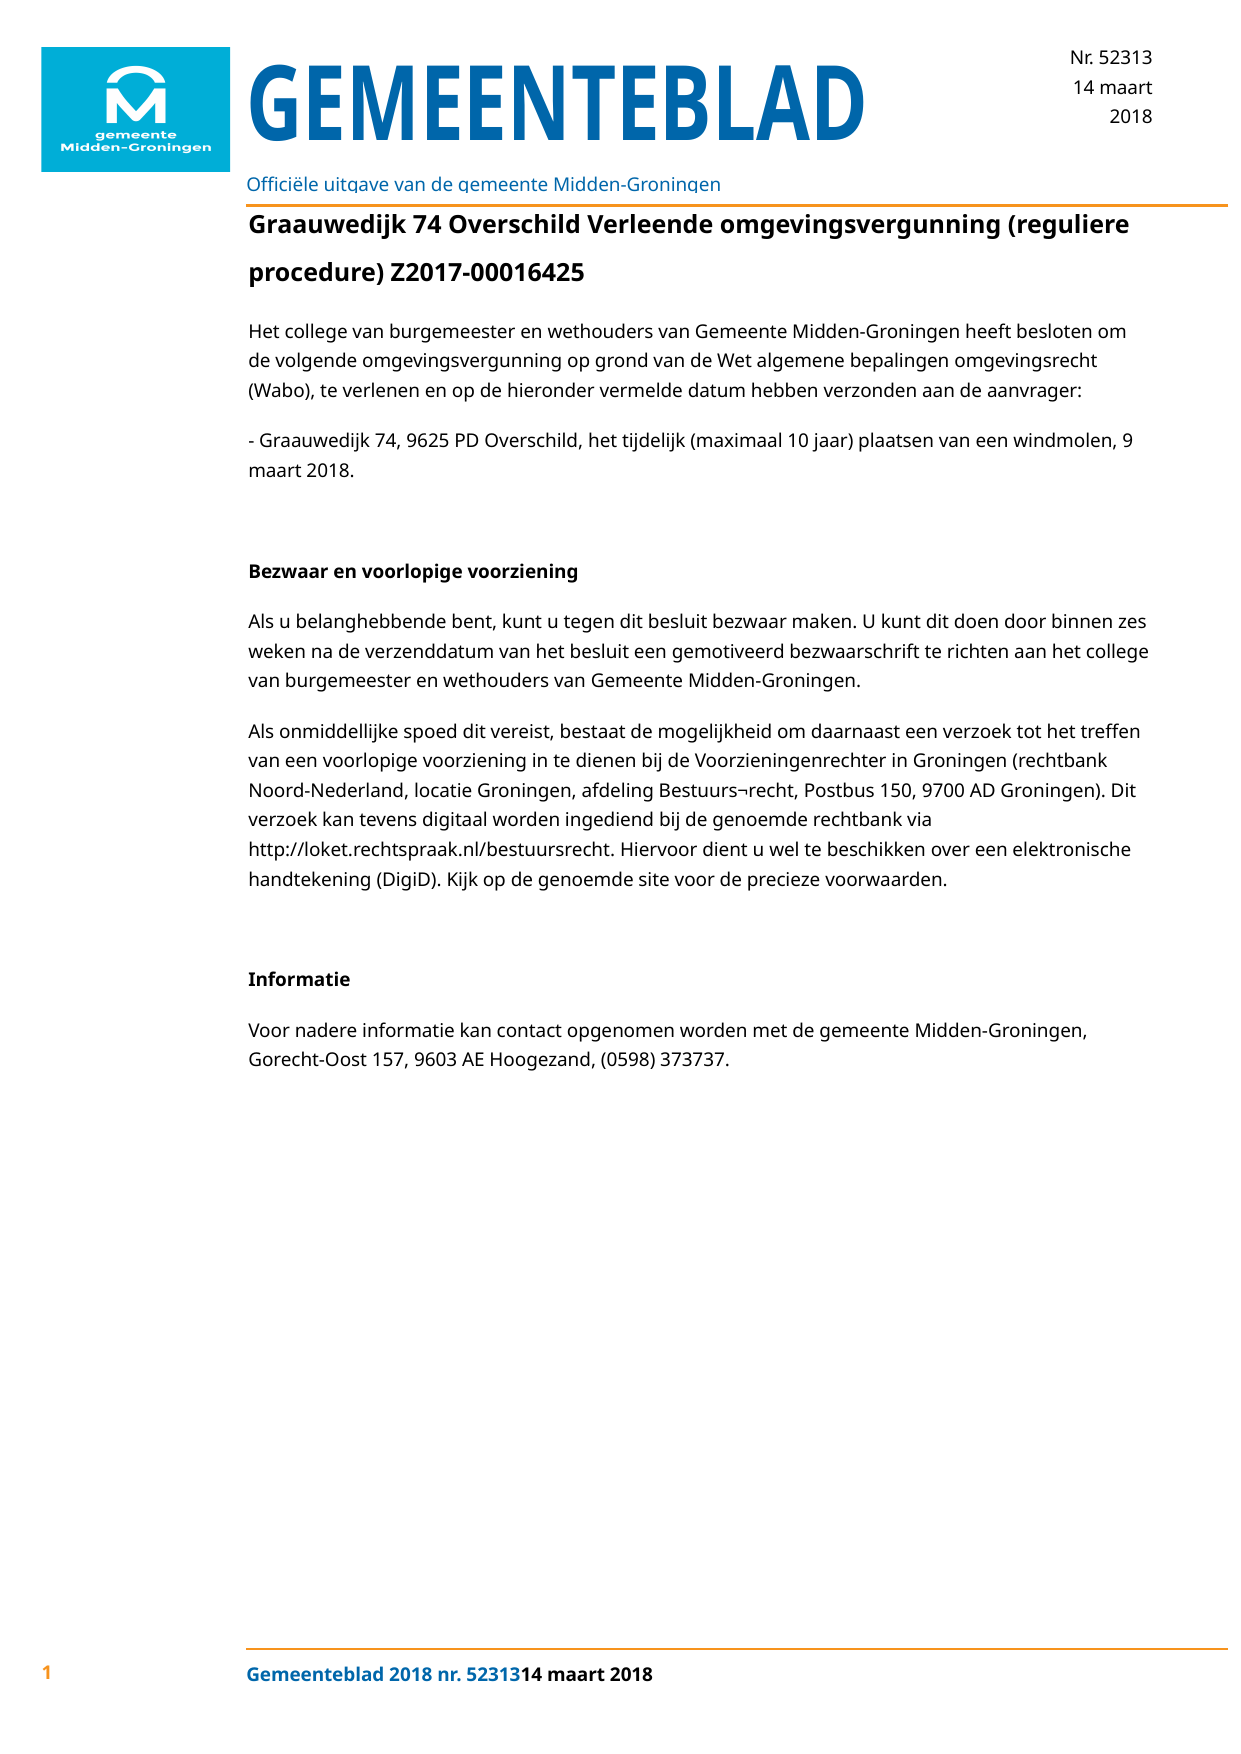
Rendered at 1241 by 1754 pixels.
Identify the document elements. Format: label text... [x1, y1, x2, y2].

picture [184, 146, 190, 153]
text Als onmiddellijke spoed dit vereist, bestaat de mogelijkheid om daarnaast een verzoek tot het treffen van een voorlopige voorziening in te dienen bij de Voorzieningenrechter in Groningen (rechtbank Noord-Nederland, locatie Groningen, afdeling Bestuurs¬recht, Postbus 150, 9700 AD Groningen). Dit verzoek kan tevens digitaal worden ingediend bij de genoemde rechtbank via http://loket.rechtspraak.nl/bestuursrecht. Hiervoor dient u wel te beschikken over een elektronische handtekening (DigiD). Kijk op de genoemde site voor de precieze voorwaarden. [248, 718, 1152, 892]
text Het college van burgemeester en wethouders van Gemeente Midden-Groningen heeft besloten om de volgende omgevingsvergunning op grond van de Wet algemene bepalingen omgevingsrecht (Wabo), te verlenen en op de hieronder vermelde datum hebben verzonden aan de aanvrager: [248, 318, 1152, 403]
picture [108, 66, 164, 82]
text Bezwaar en voorlopige voorziening [248, 558, 1152, 584]
text Als u belanghebbende bent, kunt u tegen dit besluit bezwaar maken. U kunt dit doen door binnen zes weken na de verzenddatum van het besluit een gemotiveerd bezwaarschrift te richten aan het college van burgemeester en wethouders van Gemeente Midden-Groningen. [248, 608, 1152, 693]
text - Graauwedijk 74, 9625 PD Overschild, het tijdelijk (maximaal 10 jaar) plaatsen van een windmolen, 9 maart 2018. [248, 427, 1152, 483]
text Informatie [248, 967, 1152, 992]
picture [107, 89, 165, 122]
text Graauwedijk 74 Overschild Verleende omgevingsvergunning (reguliere procedure) Z2017-00016425 [248, 207, 1152, 288]
text Voor nadere informatie kan contact opgenomen worden met de gemeente Midden-Groningen, Gorecht-Oost 157, 9603 AE Hoogezand, (0598) 373737. [248, 1017, 1152, 1072]
